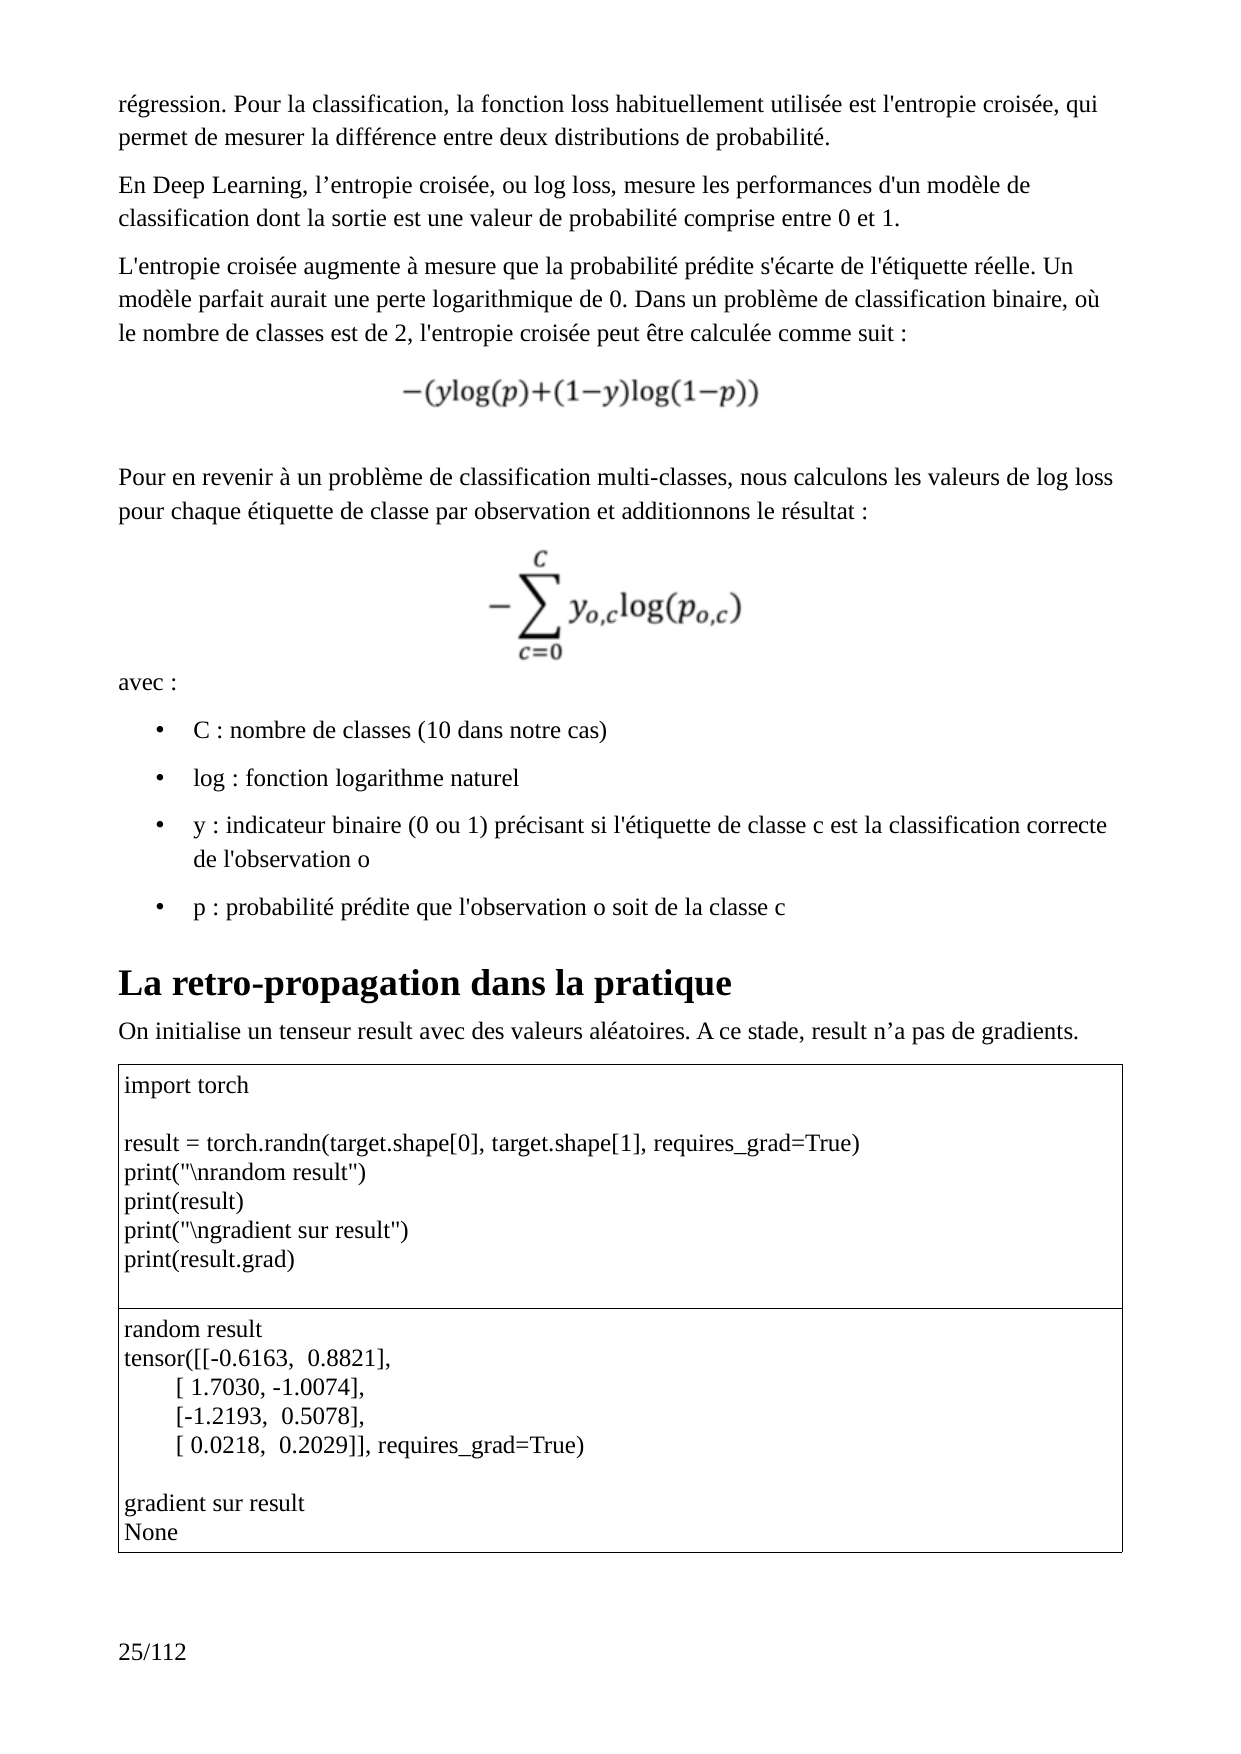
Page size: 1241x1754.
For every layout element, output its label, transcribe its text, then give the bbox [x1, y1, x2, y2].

text régression. Pour la classification, la fonction loss habituellement utilisée est l'entropie croisée, qui permet de mesurer la différence entre deux distributions de probabilité. [118, 88, 1122, 151]
table_cell random result tensor([[-0.6163, 0.8821], [ 1.7030, -1.0074], [-1.2193, 0.5078], [ 0.0218, 0.2029]], requires_grad=True) gradient sur result None [119, 1309, 1122, 1552]
table_header import torch result = torch.randn(target.shape[0], target.shape[1], requires_grad=True) print("\nrandom result") print(result) print("\ngradient sur result") print(result.grad) [119, 1065, 1122, 1308]
text On initialise un tenseur result avec des valeurs aléatoires. A ce stade, result n’a pas de gradients. [118, 1016, 1122, 1045]
text L'entropie croisée augmente à mesure que la probabilité prédite s'écarte de l'étiquette réelle. Un modèle parfait aurait une perte logarithmique de 0. Dans un problème de classification binaire, où le nombre de classes est de 2, l'entropie croisée peut être calculée comme suit : [118, 251, 1122, 347]
list C : nombre de classes (10 dans notre cas) [156, 714, 1122, 744]
text En Deep Learning, l’entropie croisée, ou log loss, mesure les performances d'un modèle de classification dont la sortie est une valeur de probabilité comprise entre 0 et 1. [118, 170, 1122, 232]
list y : indicateur binaire (0 ou 1) précisant si l'étiquette de classe c est la classification correcte de l'observation o [156, 810, 1122, 873]
picture [118, 543, 1123, 663]
picture [118, 365, 1123, 410]
text avec : [118, 663, 1122, 696]
list p : probabilité prédite que l'observation o soit de la classe c [156, 892, 1122, 921]
list log : fonction logarithme naturel [156, 762, 1122, 792]
text Pour en revenir à un problème de classification multi-classes, nous calculons les valeurs de log loss pour chaque étiquette de classe par observation et additionnons le résultat : [118, 462, 1122, 524]
subtitle La retro-propagation dans la pratique [118, 960, 1122, 1003]
